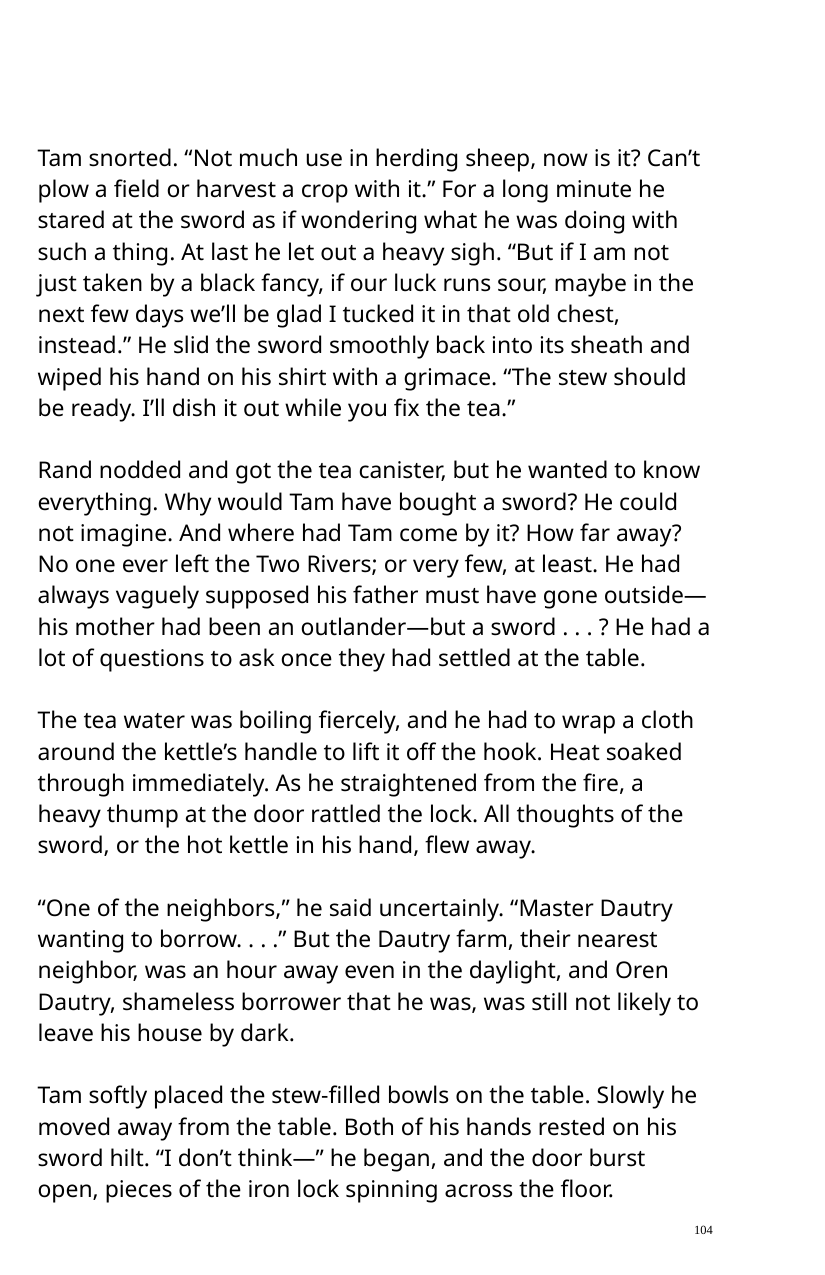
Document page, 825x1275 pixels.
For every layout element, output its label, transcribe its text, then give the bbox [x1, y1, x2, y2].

text “One of the neighbors,” he said uncertainly. “Master Dautry wanting to borrow. . . .” But the Dautry farm, their nearest neighbor, was an hour away even in the daylight, and Oren Dautry, shameless borrower that he was, was still not likely to leave his house by dark. [37, 892, 712, 1048]
text Rand nodded and got the tea canister, but he wanted to know everything. Why would Tam have bought a sword? He could not imagine. And where had Tam come by it? How far away? No one ever left the Two Rivers; or very few, at least. He had always vaguely supposed his father must have gone outside—his mother had been an outlander—but a sword . . . ? He had a lot of questions to ask once they had settled at the table. [37, 454, 712, 673]
text Tam softly placed the stew-filled bowls on the table. Slowly he moved away from the table. Both of his hands rested on his sword hilt. “I don’t think—” he began, and the door burst open, pieces of the iron lock spinning across the floor. [37, 1079, 712, 1204]
text The tea water was boiling fiercely, and he had to wrap a cloth around the kettle’s handle to lift it off the hook. Heat soaked through immediately. As he straightened from the fire, a heavy thump at the door rattled the lock. All thoughts of the sword, or the hot kettle in his hand, flew away. [37, 704, 712, 861]
text Tam snorted. “Not much use in herding sheep, now is it? Can’t plow a field or harvest a crop with it.” For a long minute he stared at the sword as if wondering what he was doing with such a thing. At last he let out a heavy sigh. “But if I am not just taken by a black fancy, if our luck runs sour, maybe in the next few days we’ll be glad I tucked it in that old chest, instead.” He slid the sword smoothly back into its sheath and wiped his hand on his shirt with a grimace. “The stew should be ready. I’ll dish it out while you fix the tea.” [37, 142, 712, 423]
